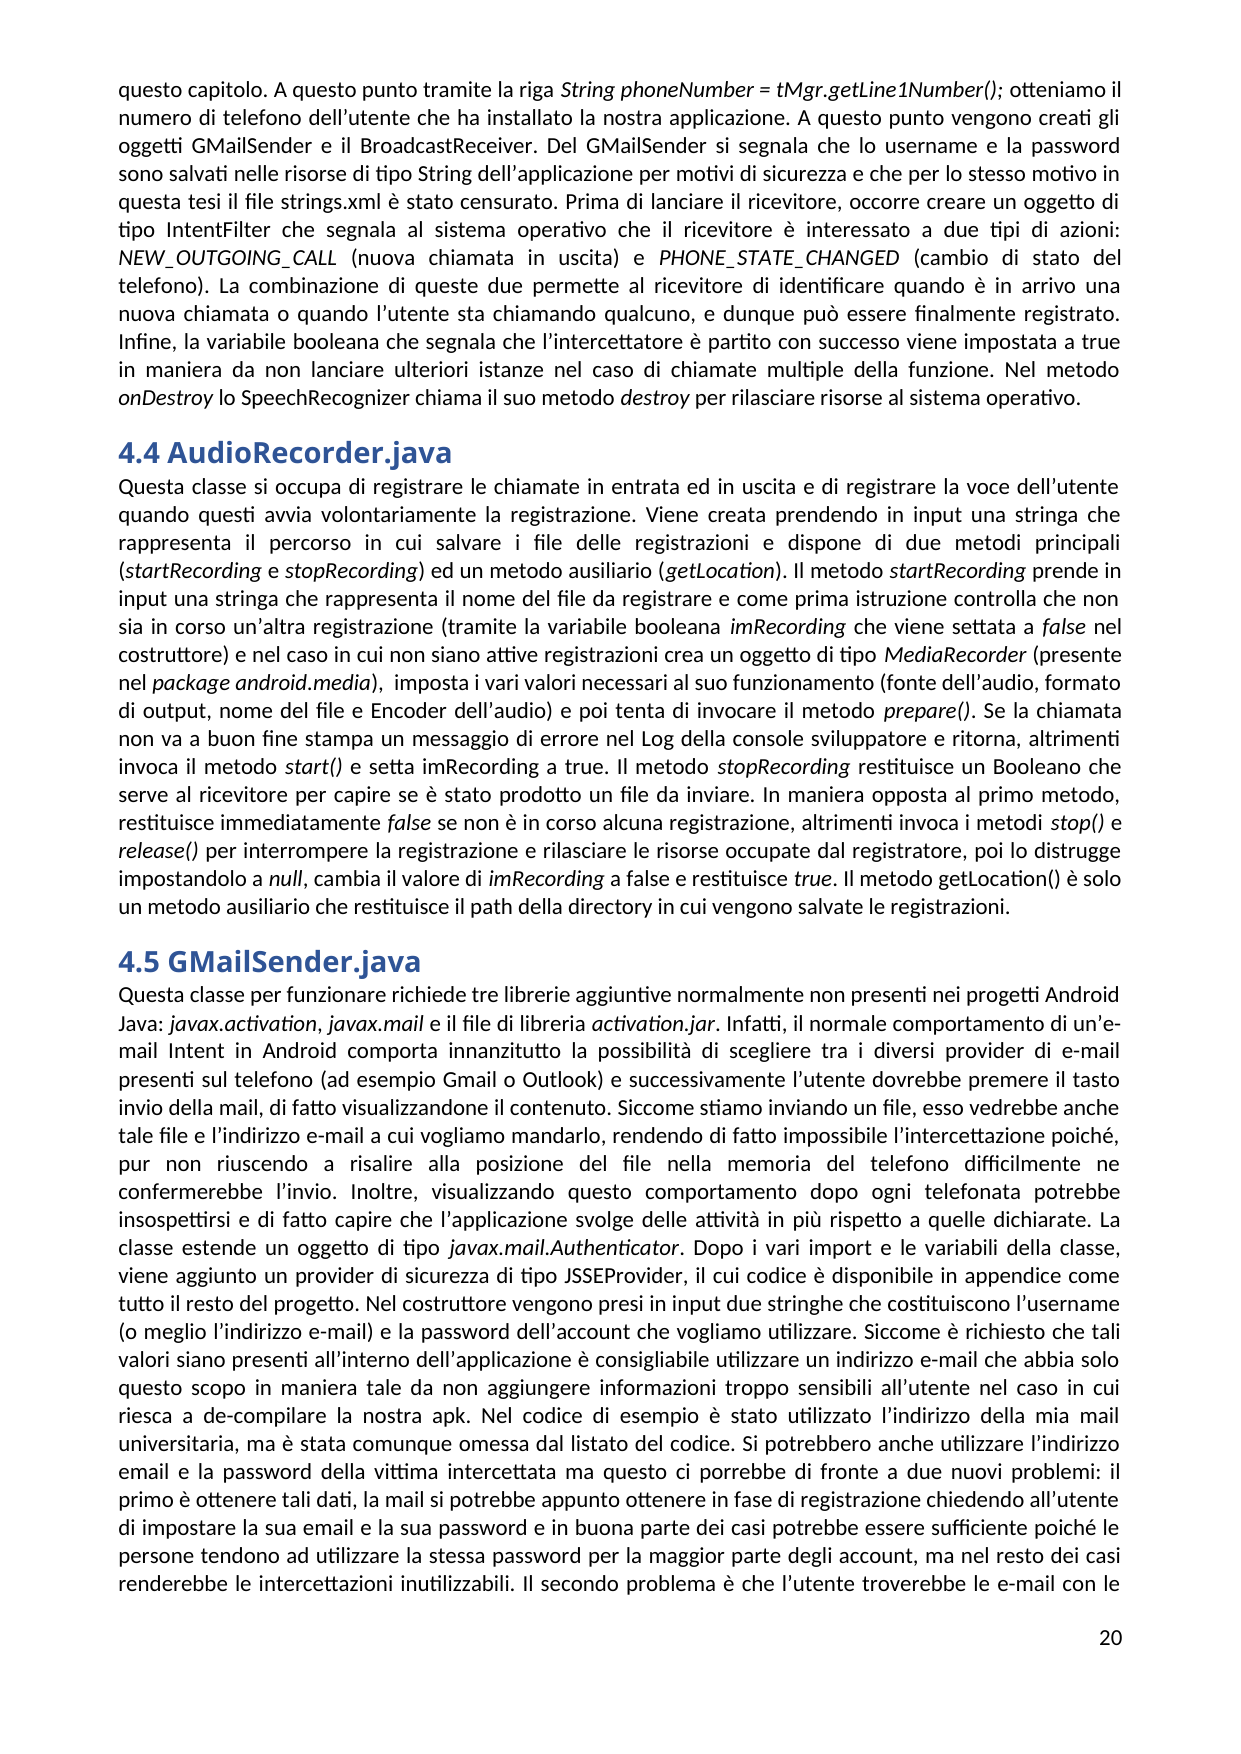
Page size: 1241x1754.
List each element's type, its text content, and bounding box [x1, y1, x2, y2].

text Questa classe per funzionare richiede tre librerie aggiuntive normalmente non presenti nei progetti Android Java: javax.activation, javax.mail e il file di libreria activation.jar. Infatti, il normale comportamento di un’e-mail Intent in Android comporta innanzitutto la possibilità di scegliere tra i diversi provider di e-mail presenti sul telefono (ad esempio Gmail o Outlook) e successivamente l’utente dovrebbe premere il tasto invio della mail, di fatto visualizzandone il contenuto. Siccome stiamo inviando un file, esso vedrebbe anche tale file e l’indirizzo e-mail a cui vogliamo mandarlo, rendendo di fatto impossibile l’intercettazione poiché, pur non riuscendo a risalire alla posizione del file nella memoria del telefono difficilmente ne confermerebbe l’invio. Inoltre, visualizzando questo comportamento dopo ogni telefonata potrebbe insospettirsi e di fatto capire che l’applicazione svolge delle attività in più rispetto a quelle dichiarate. La classe estende un oggetto di tipo javax.mail.Authenticator. Dopo i vari import e le variabili della classe, viene aggiunto un provider di sicurezza di tipo JSSEProvider, il cui codice è disponibile in appendice come tutto il resto del progetto. Nel costruttore vengono presi in input due stringhe che costituiscono l’username (o meglio l’indirizzo e-mail) e la password dell’account che vogliamo utilizzare. Siccome è richiesto che tali valori siano presenti all’interno dell’applicazione è consigliabile utilizzare un indirizzo e-mail che abbia solo questo scopo in maniera tale da non aggiungere informazioni troppo sensibili all’utente nel caso in cui riesca a de-compilare la nostra apk. Nel codice di esempio è stato utilizzato l’indirizzo della mia mail universitaria, ma è stata comunque omessa dal listato del codice. Si potrebbero anche utilizzare l’indirizzo email e la password della vittima intercettata ma questo ci porrebbe di fronte a due nuovi problemi: il primo è ottenere tali dati, la mail si potrebbe appunto ottenere in fase di registrazione chiedendo all’utente di impostare la sua email e la sua password e in buona parte dei casi potrebbe essere sufficiente poiché le persone tendono ad utilizzare la stessa password per la maggior parte degli account, ma nel resto dei casi renderebbe le intercettazioni inutilizzabili. Il secondo problema è che l’utente troverebbe le e-mail con le [118, 981, 1122, 1597]
subtitle 4.4 AudioRecorder.java [118, 432, 1122, 472]
text Questa classe si occupa di registrare le chiamate in entrata ed in uscita e di registrare la voce dell’utente quando questi avvia volontariamente la registrazione. Viene creata prendendo in input una stringa che rappresenta il percorso in cui salvare i file delle registrazioni e dispone di due metodi principali (startRecording e stopRecording) ed un metodo ausiliario (getLocation). Il metodo startRecording prende in input una stringa che rappresenta il nome del file da registrare e come prima istruzione controlla che non sia in corso un’altra registrazione (tramite la variabile booleana imRecording che viene settata a false nel costruttore) e nel caso in cui non siano attive registrazioni crea un oggetto di tipo MediaRecorder (presente nel package android.media), imposta i vari valori necessari al suo funzionamento (fonte dell’audio, formato di output, nome del file e Encoder dell’audio) e poi tenta di invocare il metodo prepare(). Se la chiamata non va a buon fine stampa un messaggio di errore nel Log della console sviluppatore e ritorna, altrimenti invoca il metodo start() e setta imRecording a true. Il metodo stopRecording restituisce un Booleano che serve al ricevitore per capire se è stato prodotto un file da inviare. In maniera opposta al primo metodo, restituisce immediatamente false se non è in corso alcuna registrazione, altrimenti invoca i metodi stop() e release() per interrompere la registrazione e rilasciare le risorse occupate dal registratore, poi lo distrugge impostandolo a null, cambia il valore di imRecording a false e restituisce true. Il metodo getLocation() è solo un metodo ausiliario che restituisce il path della directory in cui vengono salvate le registrazioni. [118, 472, 1122, 920]
text questo capitolo. A questo punto tramite la riga String phoneNumber = tMgr.getLine1Number(); otteniamo il numero di telefono dell’utente che ha installato la nostra applicazione. A questo punto vengono creati gli oggetti GMailSender e il BroadcastReceiver. Del GMailSender si segnala che lo username e la password sono salvati nelle risorse di tipo String dell’applicazione per motivi di sicurezza e che per lo stesso motivo in questa tesi il file strings.xml è stato censurato. Prima di lanciare il ricevitore, occorre creare un oggetto di tipo IntentFilter che segnala al sistema operativo che il ricevitore è interessato a due tipi di azioni: NEW_OUTGOING_CALL (nuova chiamata in uscita) e PHONE_STATE_CHANGED (cambio di stato del telefono). La combinazione di queste due permette al ricevitore di identificare quando è in arrivo una nuova chiamata o quando l’utente sta chiamando qualcuno, e dunque può essere finalmente registrato. Infine, la variabile booleana che segnala che l’intercettatore è partito con successo viene impostata a true in maniera da non lanciare ulteriori istanze nel caso di chiamate multiple della funzione. Nel metodo onDestroy lo SpeechRecognizer chiama il suo metodo destroy per rilasciare risorse al sistema operativo. [118, 75, 1122, 411]
subtitle 4.5 GMailSender.java [118, 941, 1122, 981]
